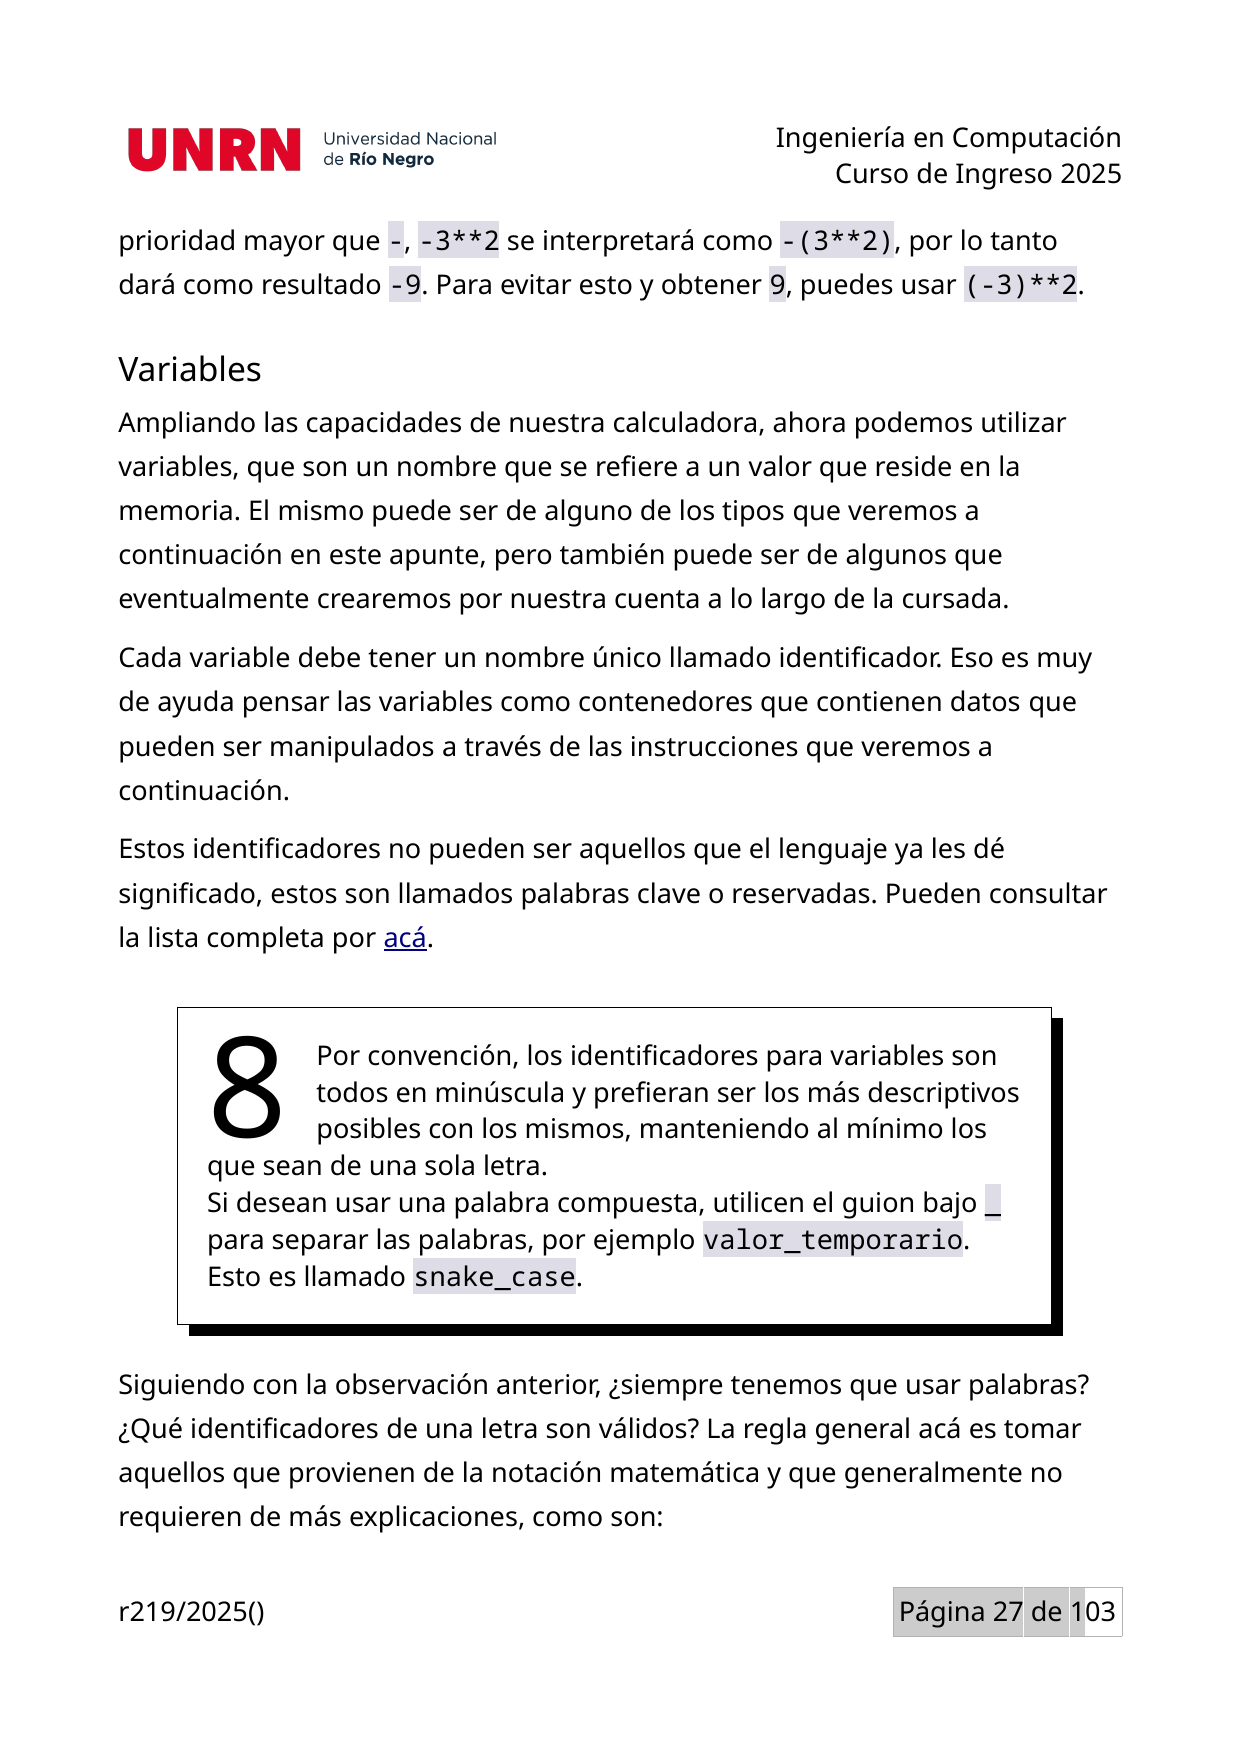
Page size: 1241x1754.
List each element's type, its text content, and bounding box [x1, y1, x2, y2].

text Ampliando las capacidades de nuestra calculadora, ahora podemos utilizar variables, que son un nombre que se refiere a un valor que reside en la memoria. El mismo puede ser de alguno de los tipos que veremos a continuación en este apunte, pero también puede ser de algunos que eventualmente crearemos por nuestra cuenta a lo largo de la cursada. [118, 403, 1122, 617]
text 8Por convención, los identificadores para variables son todos en minúscula y prefieran ser los más descriptivos posibles con los mismos, manteniendo al mínimo los que sean de una sola letra. Si desean usar una palabra compuesta, utilicen el guion bajo _ para separar las palabras, por ejemplo valor_temporario. Esto es llamado snake_case. [178, 1008, 1051, 1324]
subtitle Variables [118, 345, 1122, 391]
text Siguiendo con la observación anterior, ¿siempre tenemos que usar palabras? ¿Qué identificadores de una letra son válidos? La regla general acá es tomar aquellos que provienen de la notación matemática y que generalmente no requieren de más explicaciones, como son: [118, 1365, 1122, 1534]
text Cada variable debe tener un nombre único llamado identificador. Eso es muy de ayuda pensar las variables como contenedores que contienen datos que pueden ser manipulados a través de las instrucciones que veremos a continuación. [118, 639, 1122, 808]
text Estos identificadores no pueden ser aquellos que el lenguaje ya les dé significado, estos son llamados palabras clave o reservadas. Pueden consultar la lista completa por acá. [118, 830, 1122, 955]
picture [118, 118, 505, 180]
text prioridad mayor que -, -3**2 se interpretará como -(3**2), por lo tanto dará como resultado -9. Para evitar esto y obtener 9, puedes usar (-3)**2. [118, 221, 1122, 302]
